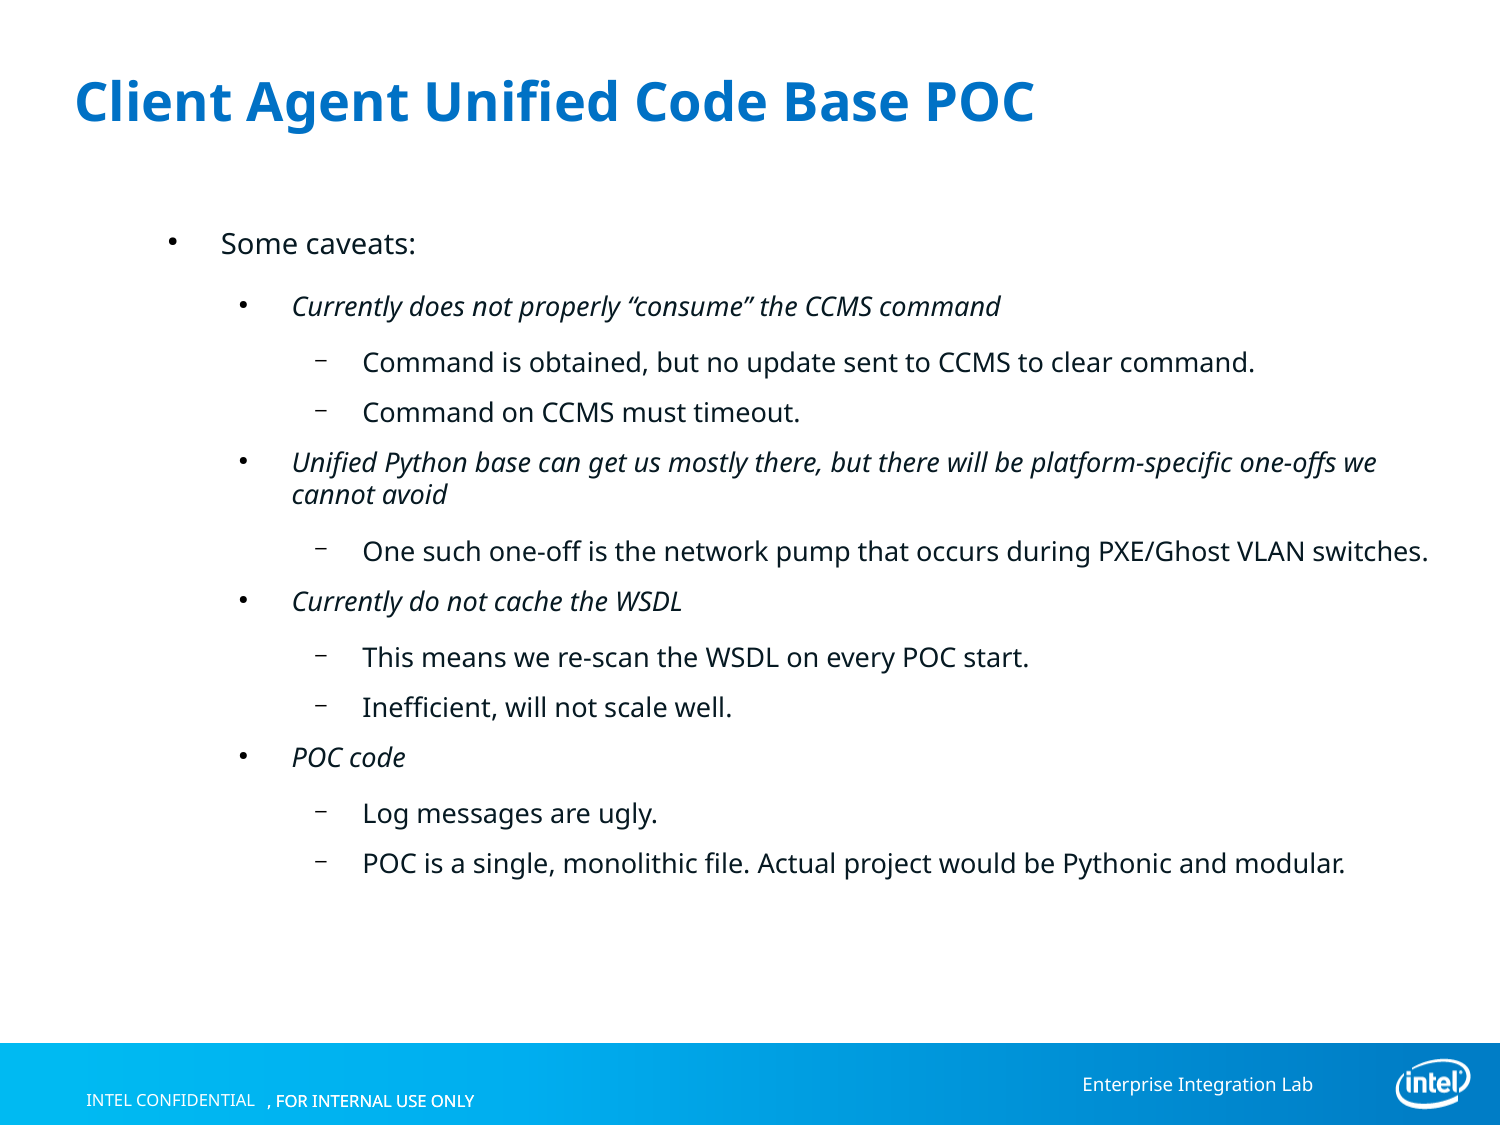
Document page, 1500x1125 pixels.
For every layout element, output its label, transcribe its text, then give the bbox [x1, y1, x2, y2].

picture [1324, 1043, 1500, 1125]
picture [1289, 1043, 1296, 1125]
picture [1307, 1043, 1314, 1125]
picture [1245, 1043, 1252, 1081]
picture [1304, 1082, 1310, 1090]
list Some caveats: Currently does not properly “consume” the CCMS command Command is obtained, but no update sent to CCMS to clear command. Command on CCMS must timeout. Unified Python base can get us mostly there, but there will be platform-specific one-offs we cannot avoid One such one-off is the network pump that occurs during PXE/Ghost VLAN switches. Currently do not cache the WSDL This means we re-scan the WSDL on every POC start. Inefficient, will not scale well. POC code Log messages are ugly. POC is a single, monolithic file. Actual project would be Pythonic and modular. [75, 224, 1463, 970]
picture [1245, 1081, 1252, 1125]
title Client Agent Unified Code Base POC [74, 67, 1425, 213]
